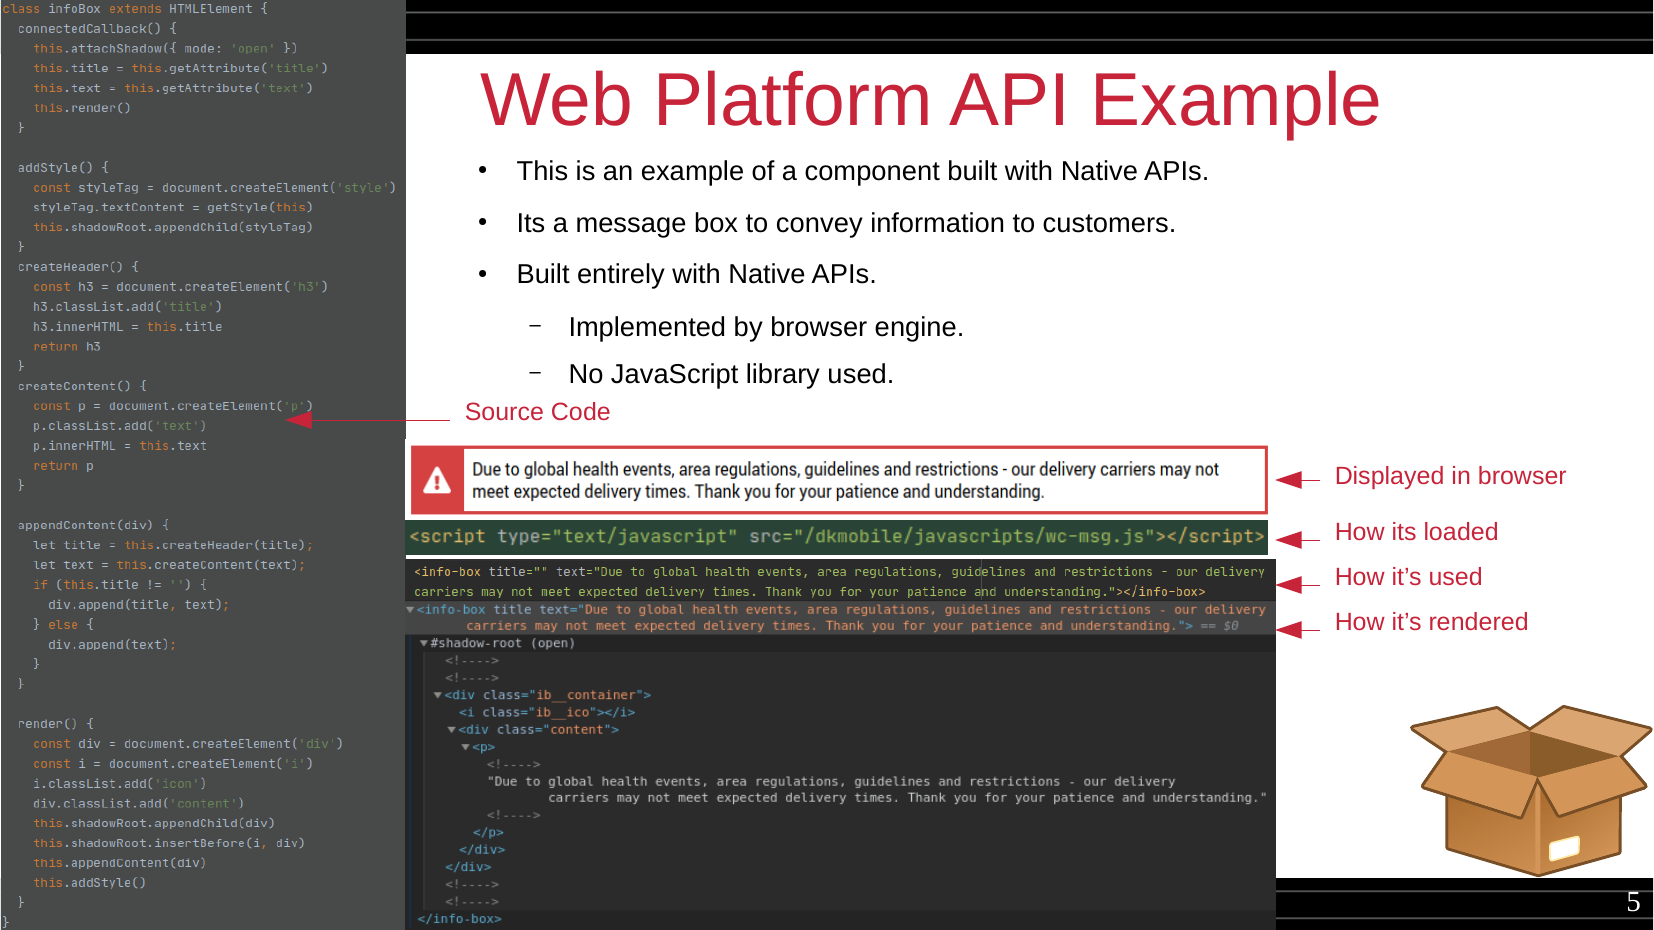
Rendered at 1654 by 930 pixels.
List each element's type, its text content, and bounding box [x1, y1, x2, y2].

title Web Platform API Example [480, 15, 1653, 184]
text_box Displayed in browser [1320, 454, 1606, 526]
text_box Source Code [450, 390, 631, 436]
list This is an example of a component built with Native APIs. Its a message box to convey information to customers. Built entirely with Native APIs. Implemented by browser engine. No JavaScript library used. [465, 155, 1261, 391]
picture [0, 0, 1654, 930]
text_box How its loaded [1320, 510, 1546, 581]
text_box How it’s rendered [1320, 600, 1576, 671]
text_box How it’s used [1320, 555, 1501, 600]
